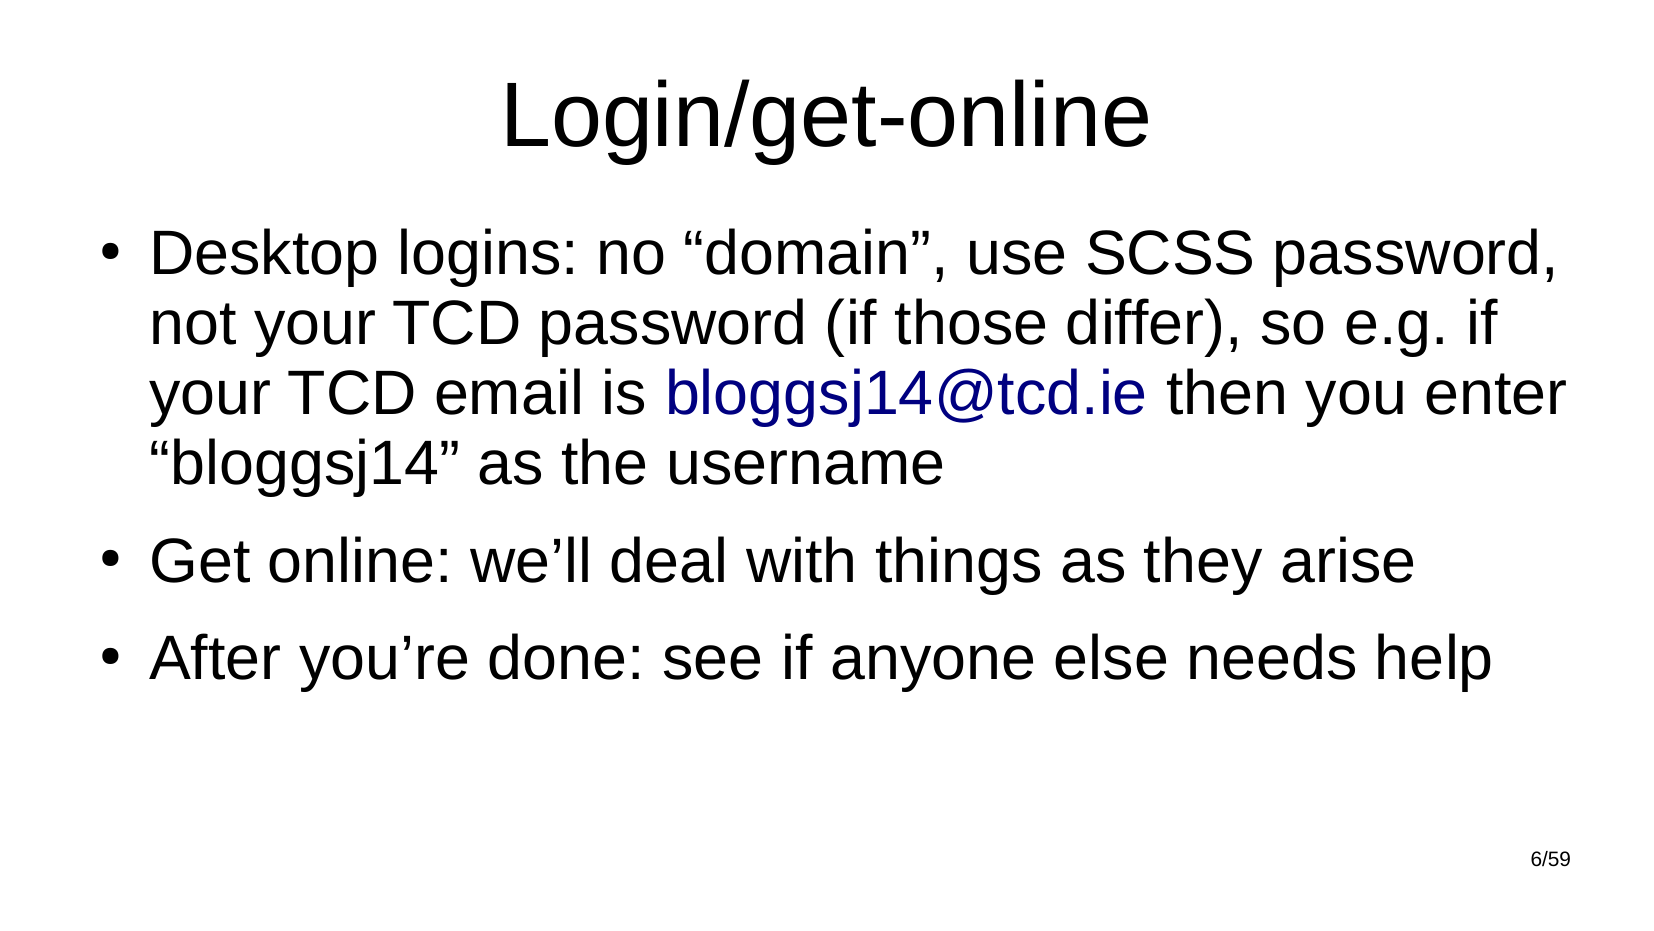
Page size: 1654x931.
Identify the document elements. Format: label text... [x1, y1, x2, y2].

title Login/get-online [82, 37, 1571, 193]
list Desktop logins: no “domain”, use SCSS password, not your TCD password (if those differ), so e.g. if your TCD email is bloggsj14@tcd.ie then you enter “bloggsj14” as the username Get online: we’ll deal with things as they arise After you’re done: see if anyone else needs help [82, 217, 1571, 758]
